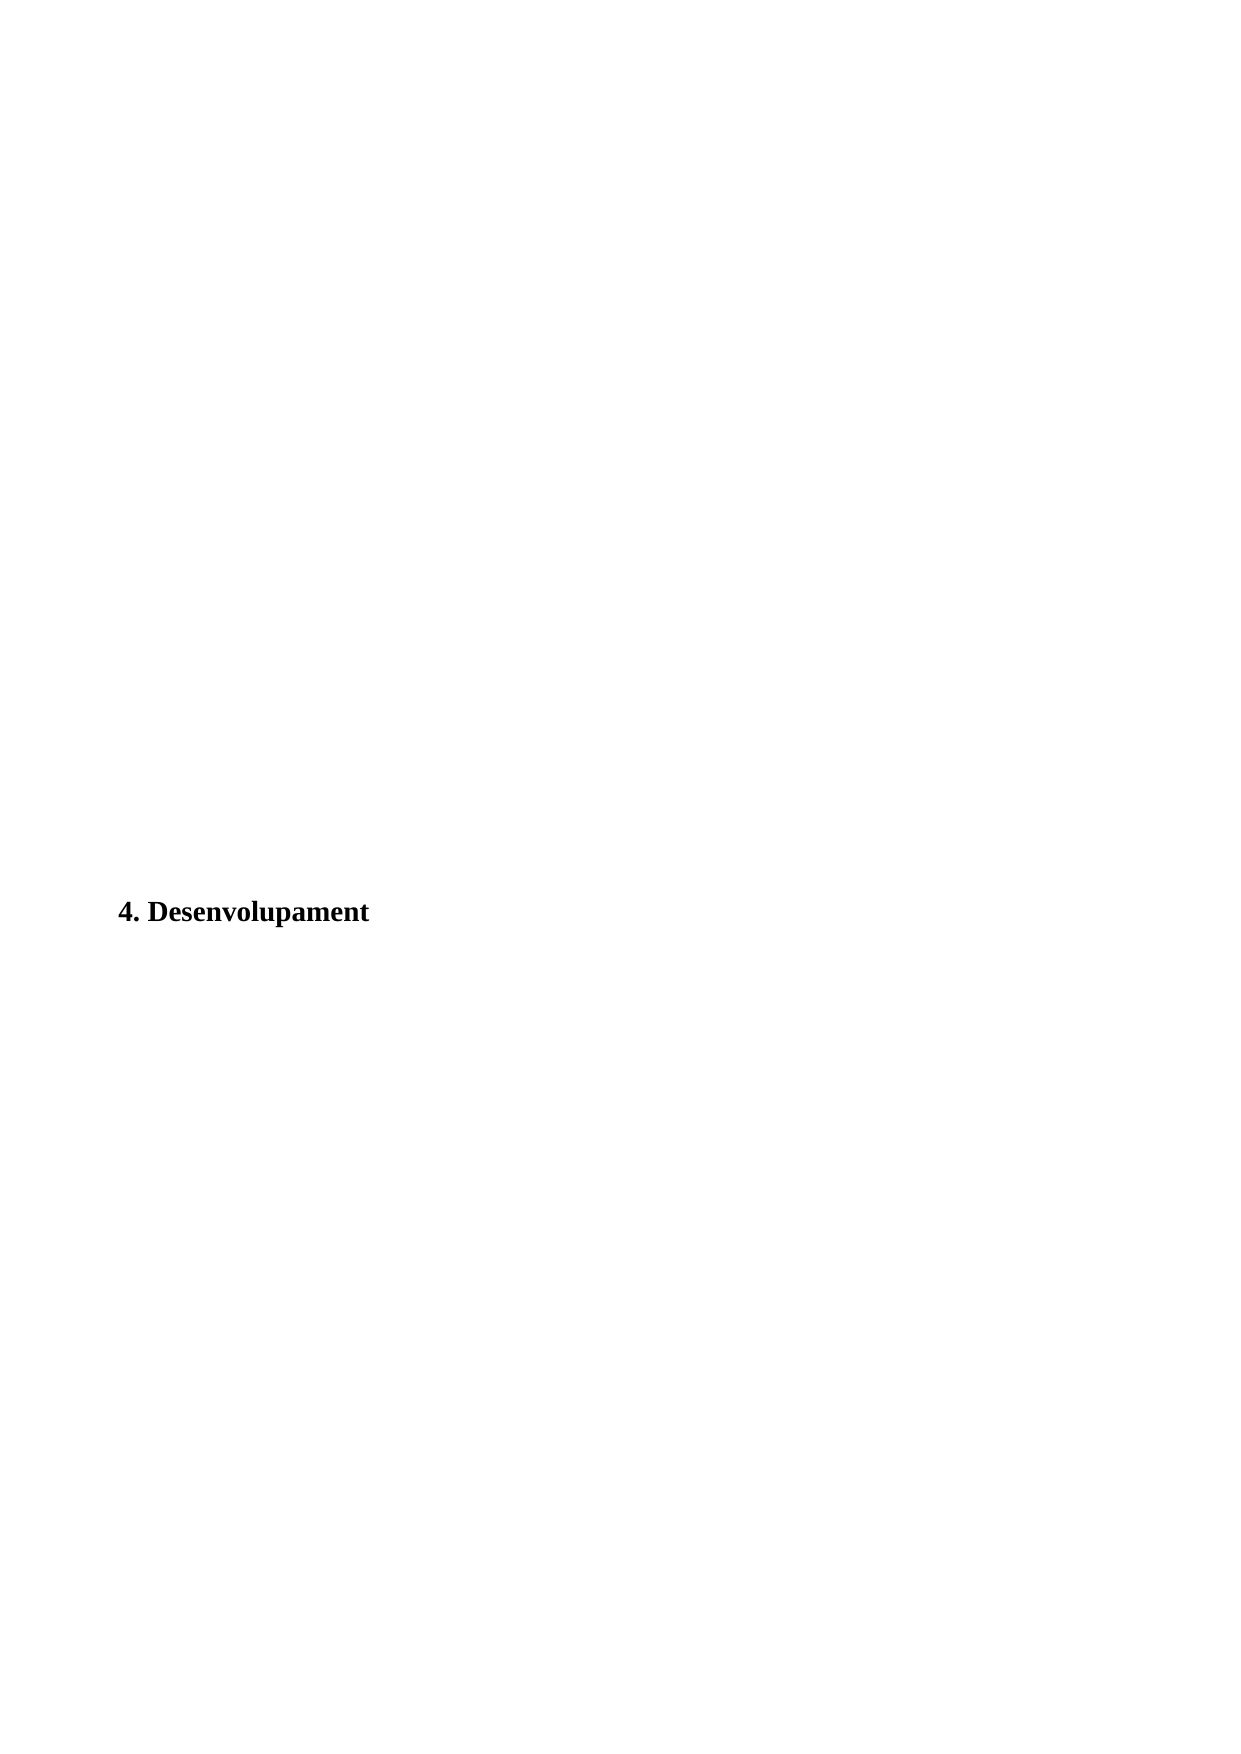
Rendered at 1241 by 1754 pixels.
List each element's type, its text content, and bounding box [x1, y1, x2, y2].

text 4. Desenvolupament [118, 894, 1122, 928]
